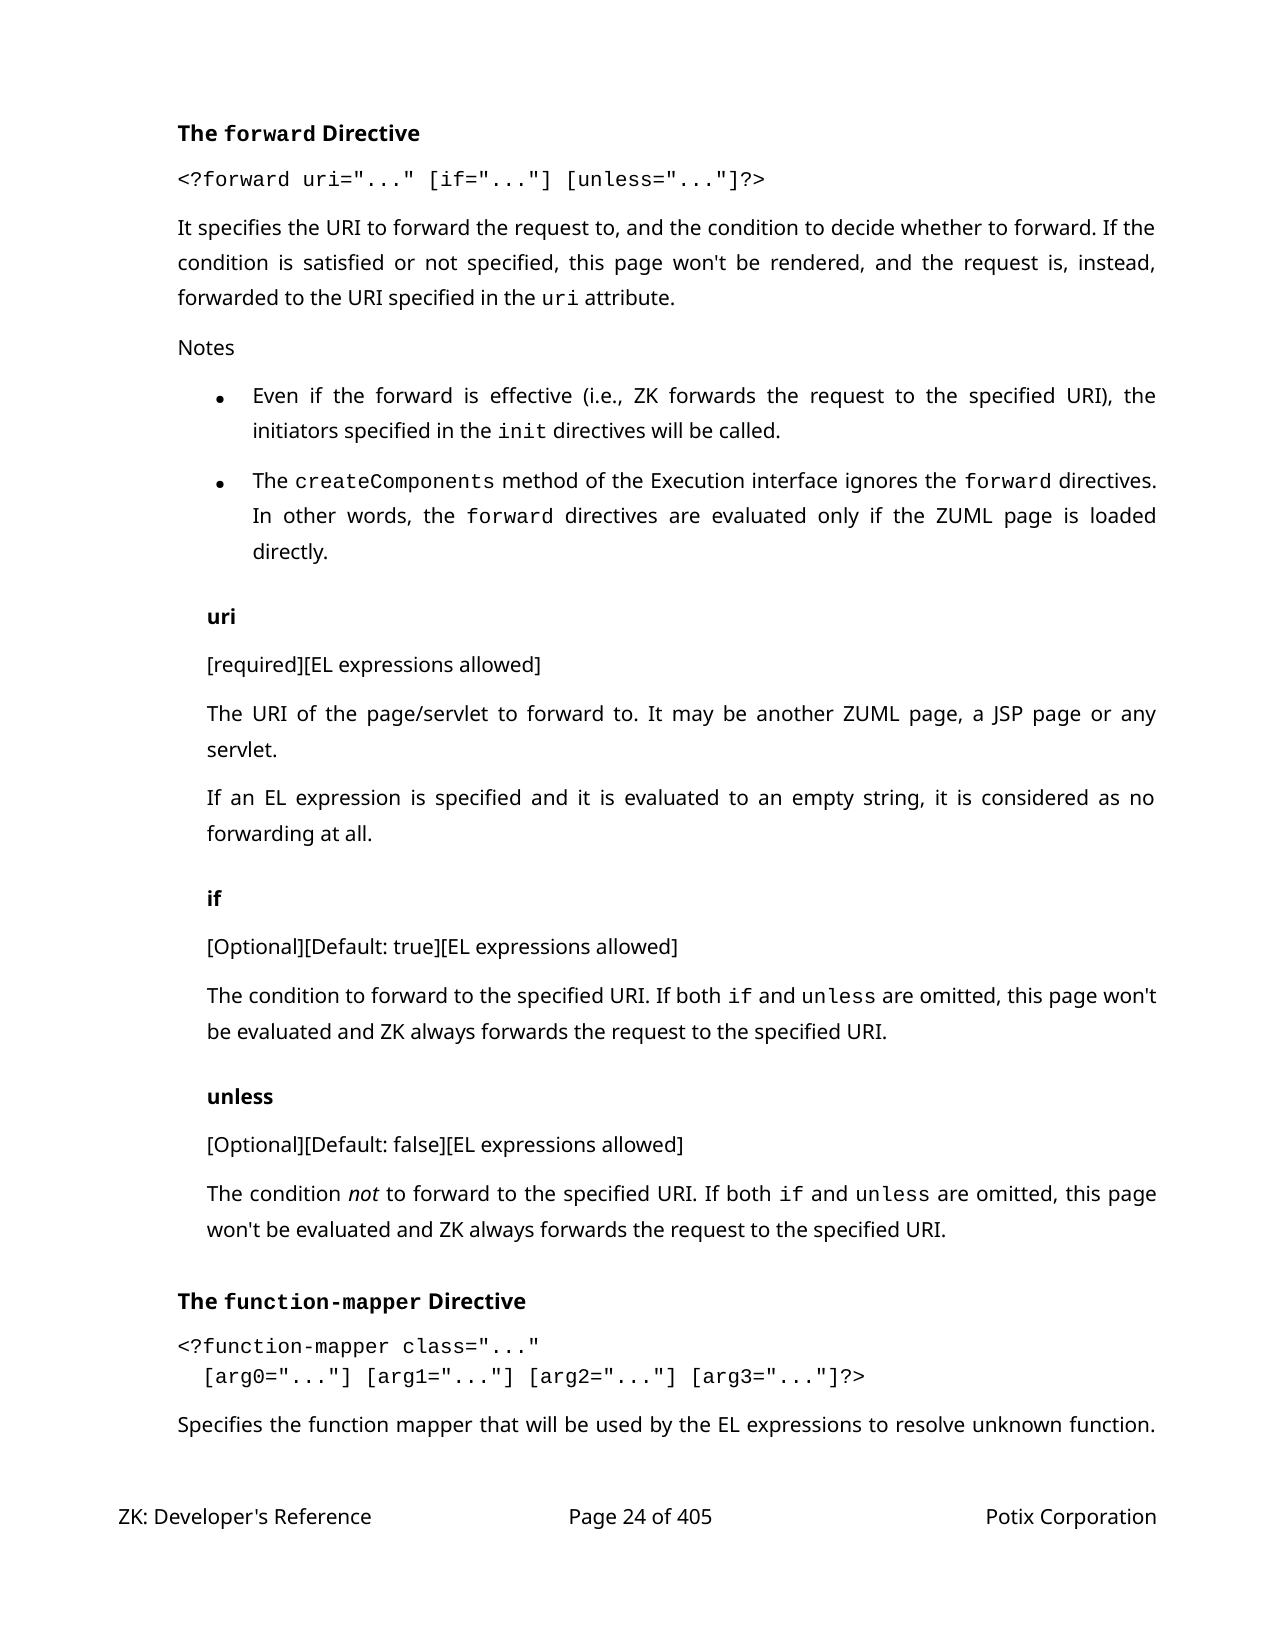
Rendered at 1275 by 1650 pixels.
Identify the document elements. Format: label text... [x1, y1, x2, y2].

text [required][EL expressions allowed] [207, 651, 1157, 679]
text [Optional][Default: true][EL expressions allowed] [207, 932, 1157, 961]
text <?function-mapper class="..." [arg0="..."] [arg1="..."] [arg2="..."] [arg3="..."]?> [177, 1336, 1157, 1389]
subtitle uri [207, 602, 1157, 630]
text The URI of the page/servlet to forward to. It may be another ZUML page, a JSP page or any servlet. [207, 699, 1157, 763]
list Even if the forward is effective (i.e., ZK forwards the request to the specified URI), the initiators specified in the init directives will be called. [215, 381, 1157, 445]
text [Optional][Default: false][EL expressions allowed] [207, 1131, 1157, 1159]
subtitle The forward Directive [177, 118, 1157, 148]
text Specifies the function mapper that will be used by the EL expressions to resolve unknown function. [177, 1410, 1157, 1438]
text If an EL expression is specified and it is evaluated to an empty string, it is considered as no forwarding at all. [207, 783, 1157, 847]
text It specifies the URI to forward the request to, and the condition to decide whether to forward. If the condition is satisfied or not specified, this page won't be rendered, and the request is, instead, forwarded to the URI specified in the uri attribute. [177, 213, 1157, 312]
subtitle if [207, 884, 1157, 912]
subtitle unless [207, 1082, 1157, 1110]
text <?forward uri="..." [if="..."] [unless="..."]?> [177, 169, 1157, 192]
subtitle The function-mapper Directive [177, 1286, 1157, 1316]
text The condition not to forward to the specified URI. If both if and unless are omitted, this page won't be evaluated and ZK always forwards the request to the specified URI. [207, 1179, 1157, 1243]
list The createComponents method of the Execution interface ignores the forward directives. In other words, the forward directives are evaluated only if the ZUML page is loaded directly. [215, 466, 1157, 565]
text The condition to forward to the specified URI. If both if and unless are omitted, this page won't be evaluated and ZK always forwards the request to the specified URI. [207, 981, 1157, 1045]
text Notes [177, 333, 1157, 361]
